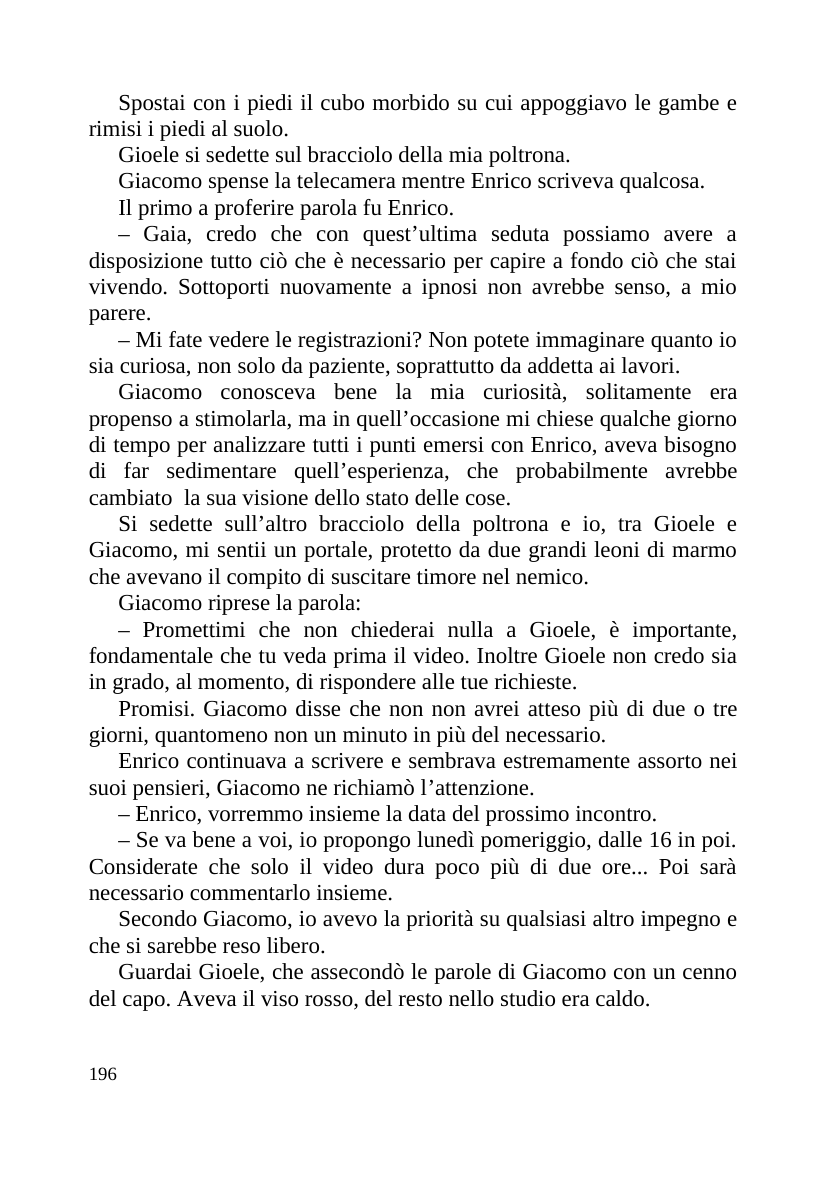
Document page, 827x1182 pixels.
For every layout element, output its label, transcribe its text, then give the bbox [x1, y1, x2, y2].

text Giacomo conosceva bene la mia curiosità, solitamente era propenso a stimolarla, ma in quell’occasione mi chiese qualche giorno di tempo per analizzare tutti i punti emersi con Enrico, aveva bisogno di far sedimentare quell’esperienza, che probabilmente avrebbe cambiato la sua visione dello stato delle cose. [88, 378, 738, 510]
text Guardai Gioele, che assecondò le parole di Giacomo con un cenno del capo. Aveva il viso rosso, del resto nello studio era caldo. [88, 958, 738, 1011]
text Giacomo spense la telecamera mentre Enrico scriveva qualcosa. [88, 168, 738, 194]
text Giacomo riprese la parola: [88, 589, 738, 616]
text Promisi. Giacomo disse che non non avrei atteso più di due o tre giorni, quantomeno non un minuto in più del necessario. [88, 695, 738, 747]
text – Mi fate vedere le registrazioni? Non potete immaginare quanto io sia curiosa, non solo da paziente, soprattutto da addetta ai lavori. [88, 326, 738, 378]
text – Enrico, vorremmo insieme la data del prossimo incontro. [88, 800, 738, 826]
text ‒ Promettimi che non chiederai nulla a Gioele, è importante, fondamentale che tu veda prima il video. Inoltre Gioele non credo sia in grado, al momento, di rispondere alle tue richieste. [88, 616, 738, 695]
text Si sedette sull’altro bracciolo della poltrona e io, tra Gioele e Giacomo, mi sentii un portale, protetto da due grandi leoni di marmo che avevano il compito di suscitare timore nel nemico. [88, 510, 738, 589]
text Spostai con i piedi il cubo morbido su cui appoggiavo le gambe e rimisi i piedi al suolo. [88, 88, 738, 141]
text Gioele si sedette sul bracciolo della mia poltrona. [88, 141, 738, 168]
text – Se va bene a voi, io propongo lunedì pomeriggio, dalle 16 in poi. Considerate che solo il video dura poco più di due ore... Poi sarà necessario commentarlo insieme. [88, 826, 738, 906]
text Secondo Giacomo, io avevo la priorità su qualsiasi altro impegno e che si sarebbe reso libero. [88, 906, 738, 958]
text – Gaia, credo che con quest’ultima seduta possiamo avere a disposizione tutto ciò che è necessario per capire a fondo ciò che stai vivendo. Sottoporti nuovamente a ipnosi non avrebbe senso, a mio parere. [88, 220, 738, 326]
text Il primo a proferire parola fu Enrico. [88, 194, 738, 220]
text Enrico continuava a scrivere e sembrava estremamente assorto nei suoi pensieri, Giacomo ne richiamò l’attenzione. [88, 747, 738, 800]
